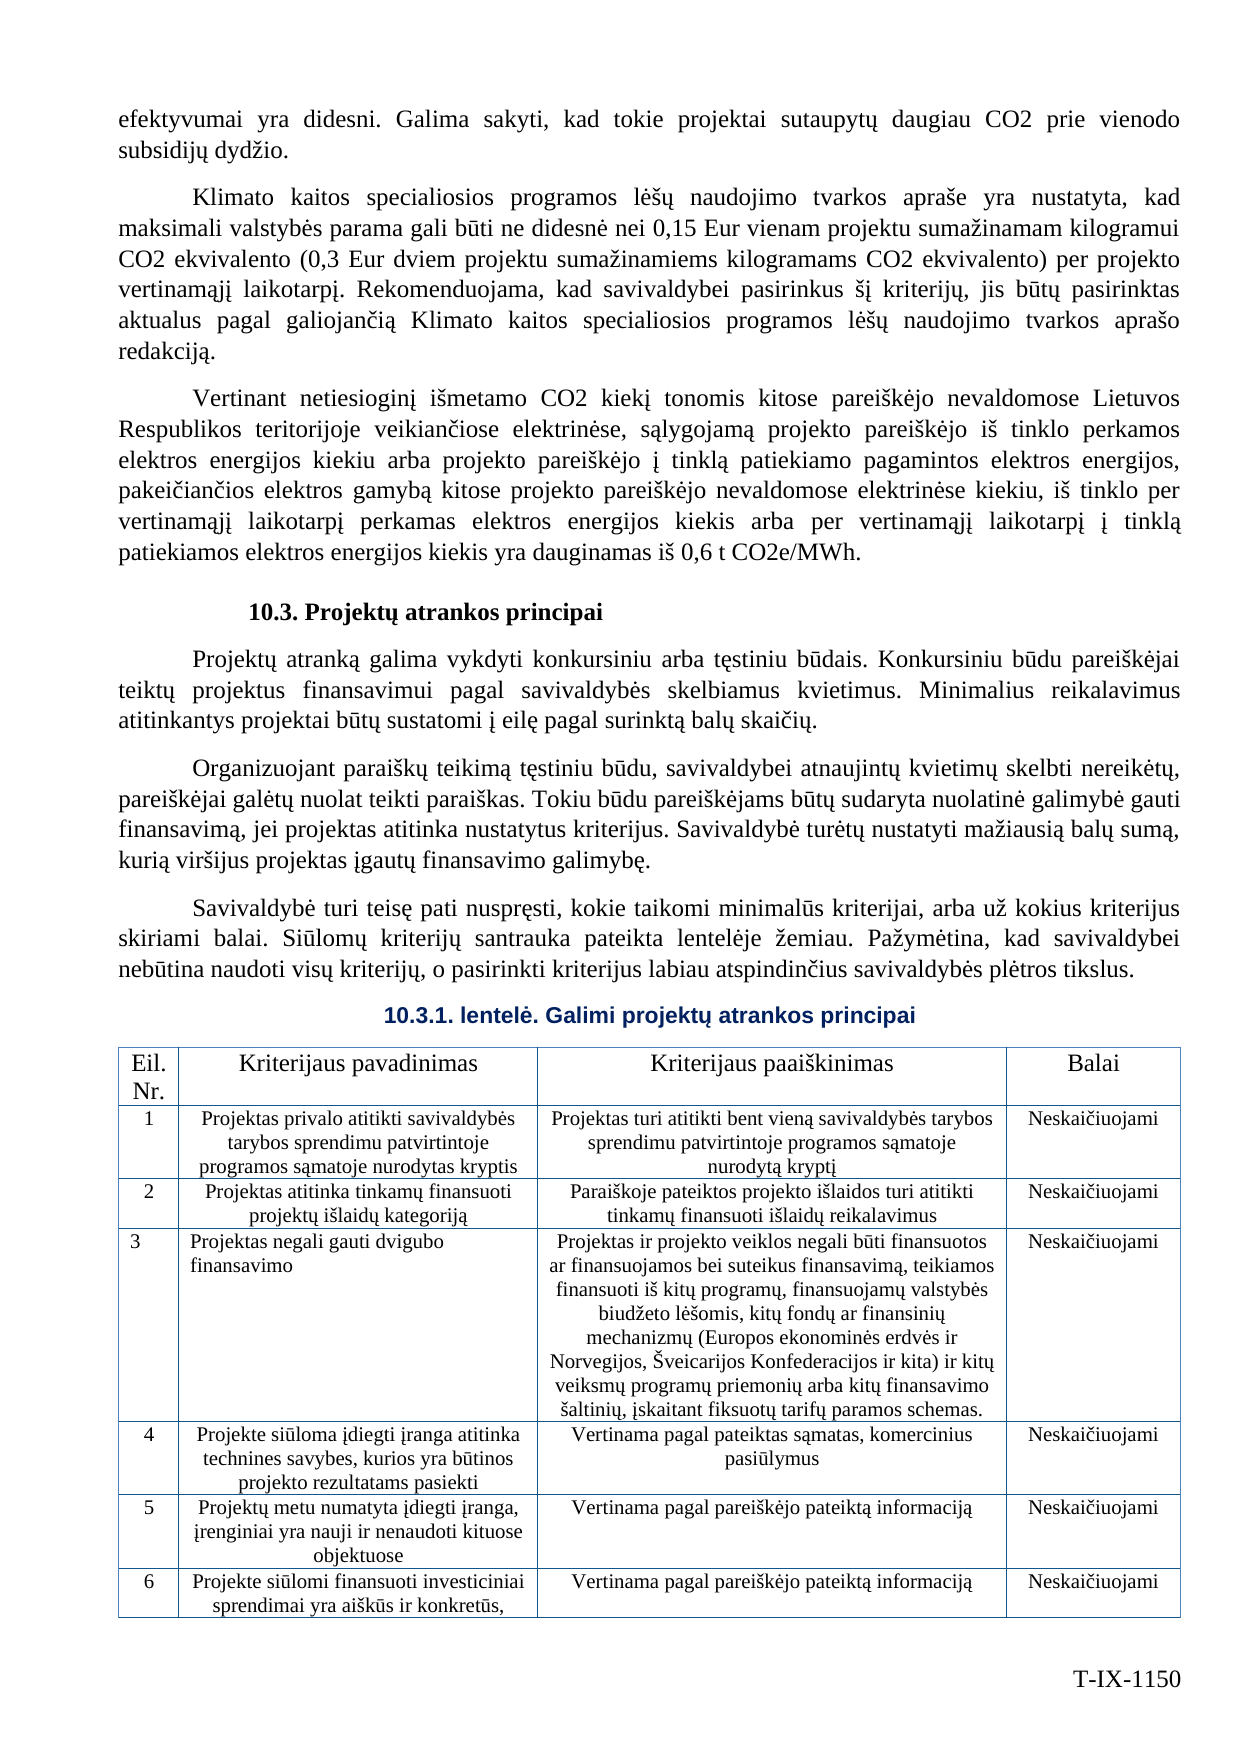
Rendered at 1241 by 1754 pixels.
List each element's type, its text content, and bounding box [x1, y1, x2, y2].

table_cell Projektas atitinka tinkamų finansuoti projektų išlaidų kategoriją [179, 1179, 537, 1227]
table_cell 3 [119, 1229, 178, 1421]
text Klimato kaitos specialiosios programos lėšų naudojimo tvarkos apraše yra nustatyta, kad maksimali valstybės parama gali būti ne didesnė nei 0,15 Eur vienam projektu sumažinamam kilogramui CO2 ekvivalento (0,3 Eur dviem projektu sumažinamiems kilogramams CO2 ekvivalento) per projekto vertinamąjį laikotarpį. Rekomenduojama, kad savivaldybei pasirinkus šį kriterijų, jis būtų pasirinktas aktualus pagal galiojančią Klimato kaitos specialiosios programos lėšų naudojimo tvarkos aprašo redakciją. [118, 182, 1181, 365]
table_cell Vertinama pagal pateiktas sąmatas, komercinius pasiūlymus [538, 1422, 1006, 1494]
table_cell Neskaičiuojami [1007, 1179, 1180, 1227]
table_cell Projektas negali gauti dvigubo finansavimo [179, 1229, 537, 1421]
text Projektų atranką galima vykdyti konkursiniu arba tęstiniu būdais. Konkursiniu būdu pareiškėjai teiktų projektus finansavimui pagal savivaldybės skelbiamus kvietimus. Minimalius reikalavimus atitinkantys projektai būtų sustatomi į eilę pagal surinktą balų skaičių. [118, 644, 1181, 734]
table_cell Projektų metu numatyta įdiegti įranga, įrenginiai yra nauji ir nenaudoti kituose objektuose [179, 1495, 537, 1567]
table_cell Neskaičiuojami [1007, 1422, 1180, 1494]
table_cell 2 [119, 1179, 178, 1227]
table_cell Vertinama pagal pareiškėjo pateiktą informaciją [538, 1495, 1006, 1567]
table_cell 6 [119, 1569, 178, 1617]
table_cell Neskaičiuojami [1007, 1106, 1180, 1178]
table_header Kriterijaus pavadinimas [179, 1048, 537, 1105]
table_cell 5 [119, 1495, 178, 1567]
table_cell 1 [119, 1106, 178, 1178]
table_header Balai [1007, 1048, 1180, 1105]
table_cell Projektas turi atitikti bent vieną savivaldybės tarybos sprendimu patvirtintoje programos sąmatoje nurodytą kryptį [538, 1106, 1006, 1178]
table_cell Projekte siūlomi finansuoti investiciniai sprendimai yra aiškūs ir konkretūs, [179, 1569, 537, 1617]
table_header Kriterijaus paaiškinimas [538, 1048, 1006, 1105]
subtitle 10.3.1. lentelė. Galimi projektų atrankos principai [118, 1002, 1181, 1028]
table_cell Projektas privalo atitikti savivaldybės tarybos sprendimu patvirtintoje programos sąmatoje nurodytas kryptis [179, 1106, 537, 1178]
text efektyvumai yra didesni. Galima sakyti, kad tokie projektai sutaupytų daugiau CO2 prie vienodo subsidijų dydžio. [118, 104, 1181, 163]
table_cell Vertinama pagal pareiškėjo pateiktą informaciją [538, 1569, 1006, 1617]
text Savivaldybė turi teisę pati nuspręsti, kokie taikomi minimalūs kriterijai, arba už kokius kriterijus skiriami balai. Siūlomų kriterijų santrauka pateikta lentelėje žemiau. Pažymėtina, kad savivaldybei nebūtina naudoti visų kriterijų, o pasirinkti kriterijus labiau atspindinčius savivaldybės plėtros tikslus. [118, 893, 1181, 983]
table_cell Neskaičiuojami [1007, 1569, 1180, 1617]
table_cell Neskaičiuojami [1007, 1229, 1180, 1421]
table_cell Paraiškoje pateiktos projekto išlaidos turi atitikti tinkamų finansuoti išlaidų reikalavimus [538, 1179, 1006, 1227]
text Organizuojant paraiškų teikimą tęstiniu būdu, savivaldybei atnaujintų kvietimų skelbti nereikėtų, pareiškėjai galėtų nuolat teikti paraiškas. Tokiu būdu pareiškėjams būtų sudaryta nuolatinė galimybė gauti finansavimą, jei projektas atitinka nustatytus kriterijus. Savivaldybė turėtų nustatyti mažiausią balų sumą, kurią viršijus projektas įgautų finansavimo galimybę. [118, 753, 1181, 874]
text Vertinant netiesioginį išmetamo CO2 kiekį tonomis kitose pareiškėjo nevaldomose Lietuvos Respublikos teritorijoje veikiančiose elektrinėse, sąlygojamą projekto pareiškėjo iš tinklo perkamos elektros energijos kiekiu arba projekto pareiškėjo į tinklą patiekiamo pagamintos elektros energijos, pakeičiančios elektros gamybą kitose projekto pareiškėjo nevaldomose elektrinėse kiekiu, iš tinklo per vertinamąjį laikotarpį perkamas elektros energijos kiekis arba per vertinamąjį laikotarpį į tinklą patiekiamos elektros energijos kiekis yra dauginamas iš 0,6 t CO2e/MWh. [118, 383, 1181, 566]
table_cell Projekte siūloma įdiegti įranga atitinka technines savybes, kurios yra būtinos projekto rezultatams pasiekti [179, 1422, 537, 1494]
table_cell 4 [119, 1422, 178, 1494]
subtitle 10.3. Projektų atrankos principai [118, 597, 1181, 625]
table_cell Neskaičiuojami [1007, 1495, 1180, 1567]
table_header Eil. Nr. [119, 1048, 178, 1105]
table_cell Projektas ir projekto veiklos negali būti finansuotos ar finansuojamos bei suteikus finansavimą, teikiamos finansuoti iš kitų programų, finansuojamų valstybės biudžeto lėšomis, kitų fondų ar finansinių mechanizmų (Europos ekonominės erdvės ir Norvegijos, Šveicarijos Konfederacijos ir kita) ir kitų veiksmų programų priemonių arba kitų finansavimo šaltinių, įskaitant fiksuotų tarifų paramos schemas. [538, 1229, 1006, 1421]
